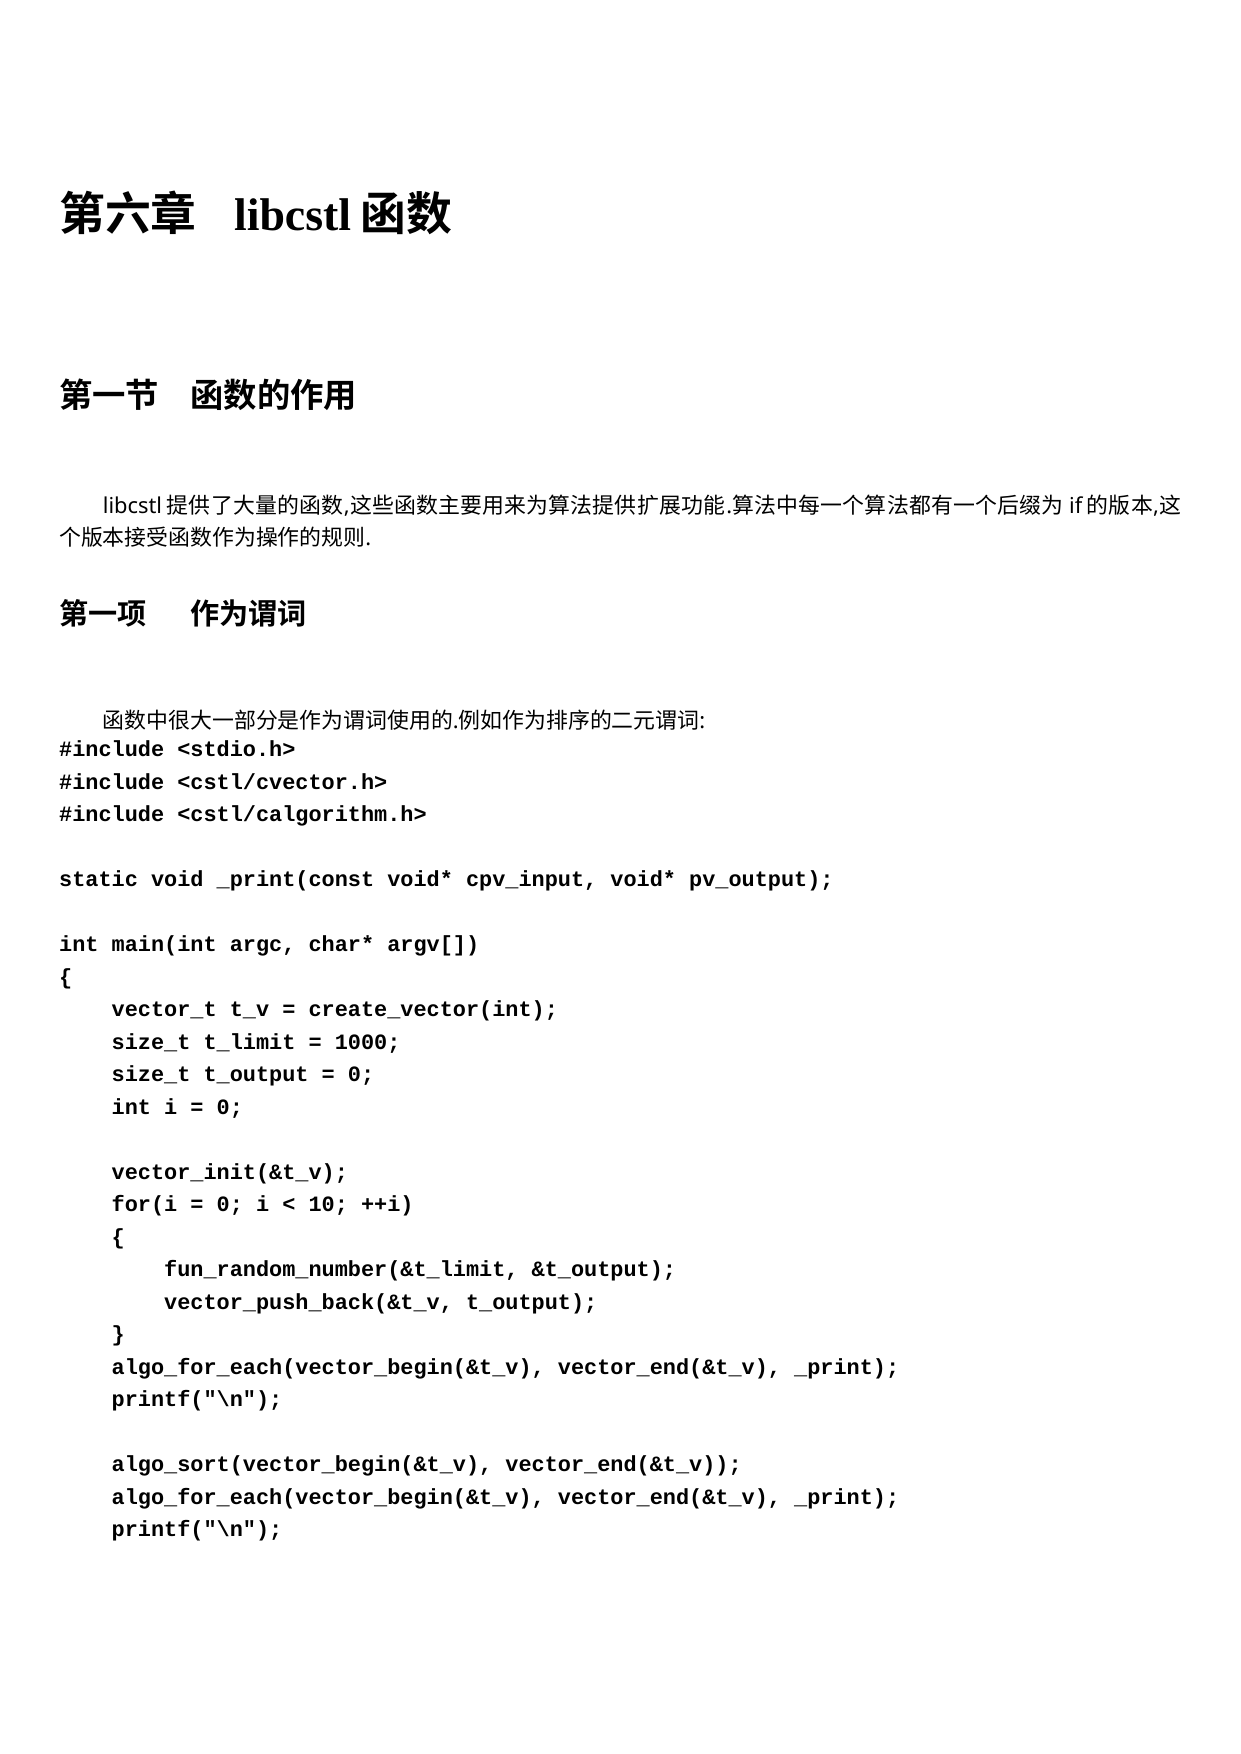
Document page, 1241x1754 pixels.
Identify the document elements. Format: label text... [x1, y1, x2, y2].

subtitle libcstl函数 [59, 162, 1181, 259]
text libcstl提供了大量的函数,这些函数主要用来为算法提供扩展功能.算法中每一个算法都有一个后缀为if的版本,这个版本接受函数作为操作的规则. [59, 487, 1181, 552]
text algo_for_each(vector_begin(&t_v), vector_end(&t_v), _print); [59, 1352, 1181, 1385]
text vector_push_back(&t_v, t_output); [59, 1287, 1181, 1320]
text size_t t_limit = 1000; [59, 1027, 1181, 1060]
text #include <cstl/calgorithm.h> [59, 800, 1181, 832]
text int main(int argc, char* argv[]) [59, 930, 1181, 962]
text int i = 0; [59, 1092, 1181, 1125]
subtitle 作为谓词 [59, 579, 1181, 644]
text vector_t t_v = create_vector(int); [59, 995, 1181, 1027]
text for(i = 0; i < 10; ++i) [59, 1190, 1181, 1222]
text { [59, 962, 1181, 995]
text fun_random_number(&t_limit, &t_output); [59, 1255, 1181, 1287]
text vector_init(&t_v); [59, 1157, 1181, 1190]
text #include <stdio.h> [59, 735, 1181, 767]
text printf("\n"); [59, 1385, 1181, 1417]
text #include <cstl/cvector.h> [59, 767, 1181, 800]
text static void _print(const void* cpv_input, void* pv_output); [59, 865, 1181, 897]
text } [59, 1320, 1181, 1352]
text printf("\n"); [59, 1515, 1181, 1547]
subtitle 函数的作用 [59, 360, 1181, 425]
text algo_sort(vector_begin(&t_v), vector_end(&t_v)); [59, 1450, 1181, 1482]
text algo_for_each(vector_begin(&t_v), vector_end(&t_v), _print); [59, 1482, 1181, 1515]
text 函数中很大一部分是作为谓词使用的.例如作为排序的二元谓词: [59, 702, 1181, 735]
text size_t t_output = 0; [59, 1060, 1181, 1092]
text { [59, 1222, 1181, 1255]
